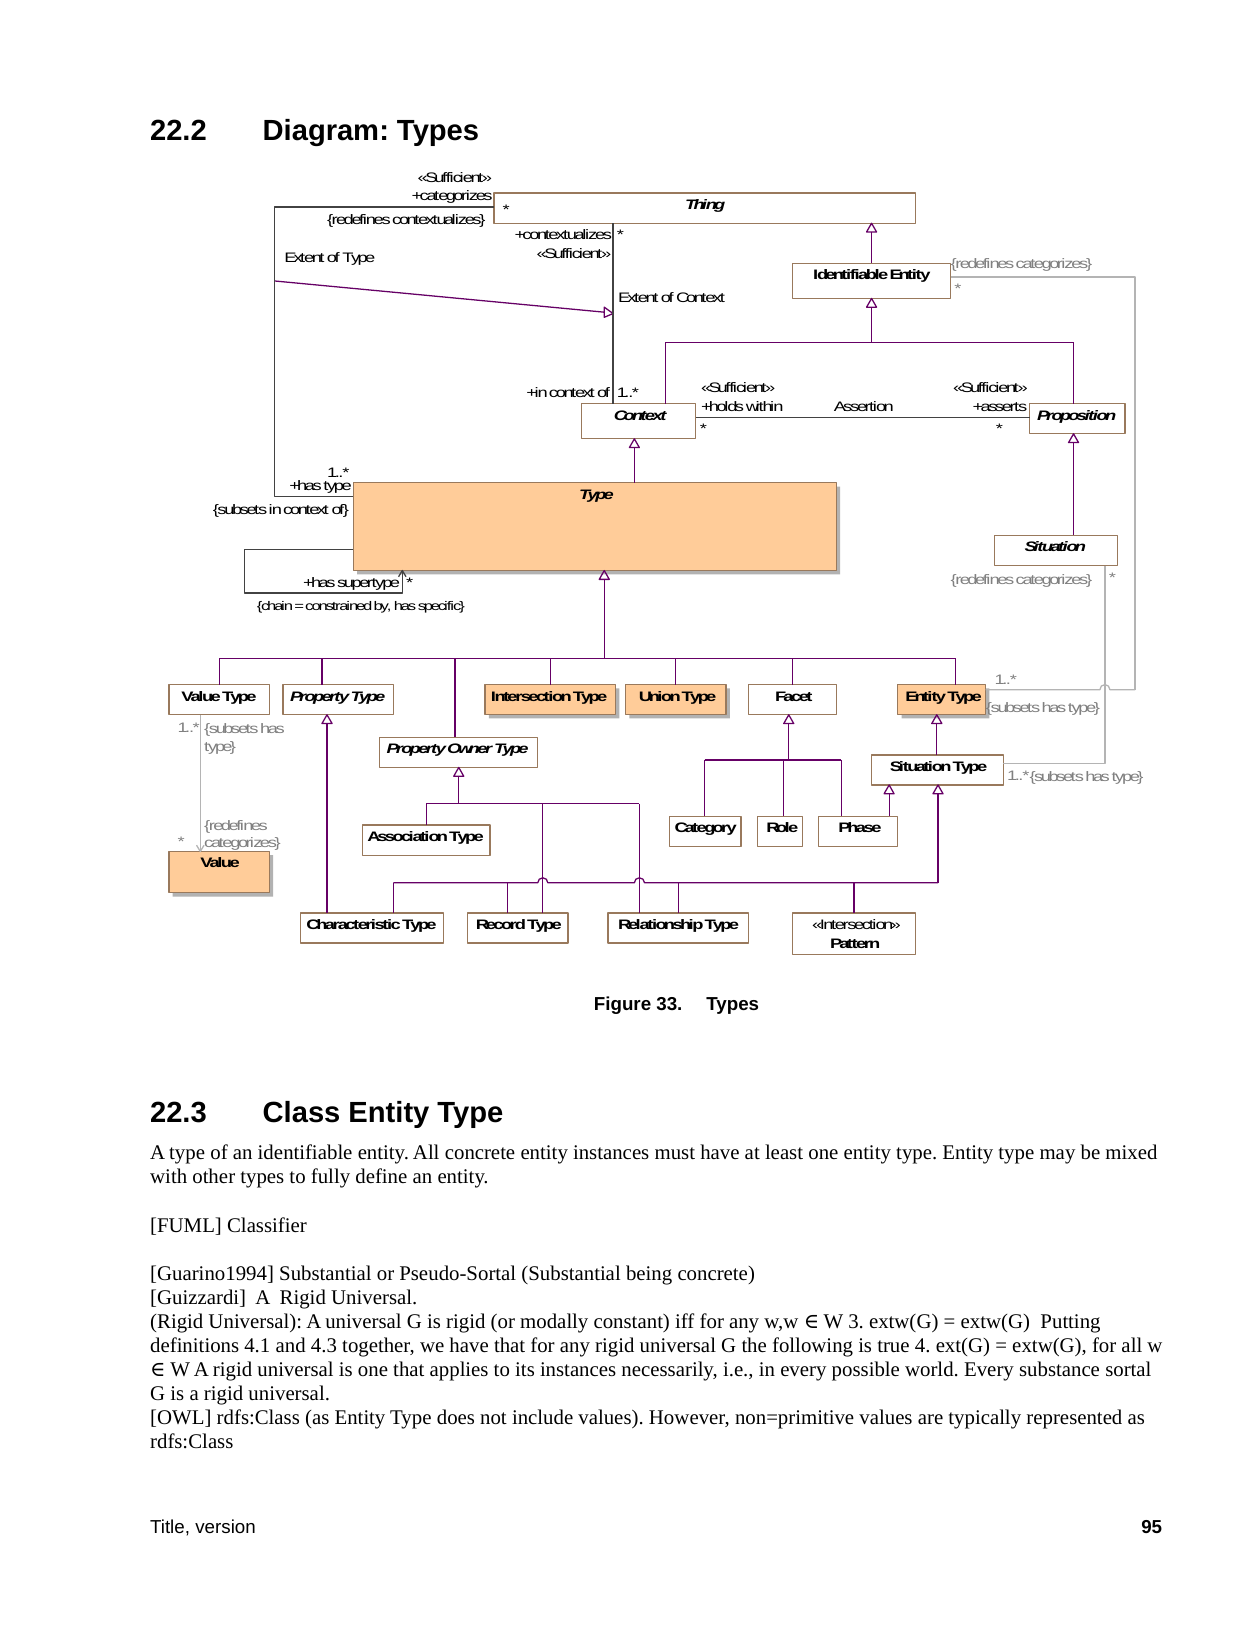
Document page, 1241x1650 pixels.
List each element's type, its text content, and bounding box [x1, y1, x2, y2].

text A type of an identifiable entity. All concrete entity instances must have at least one entity type. Entity type may be mixed with other types to fully define an entity. [FUML] Classifier [Guarino1994] Substantial or Pseudo-Sortal (Substantial being concrete) [Guizzardi] A Rigid Universal. (Rigid Universal): A universal G is rigid (or modally constant) iff for any w,w ∈ W 3. extw(G) = extw(G) Putting definitions 4.1 and 4.3 together, we have that for any rigid universal G the following is true 4. ext(G) = extw(G), for all w ∈ W A rigid universal is one that applies to its instances necessarily, i.e., in every possible world. Every substance sortal G is a rigid universal. [OWL] rdfs:Class (as Entity Type does not include values). However, non=primitive values are typically represented as rdfs:Class [150, 1140, 1165, 1453]
list Types [187, 993, 1165, 1015]
subtitle Diagram: Types [150, 112, 1165, 146]
subtitle Class Entity Type [150, 1095, 1165, 1128]
